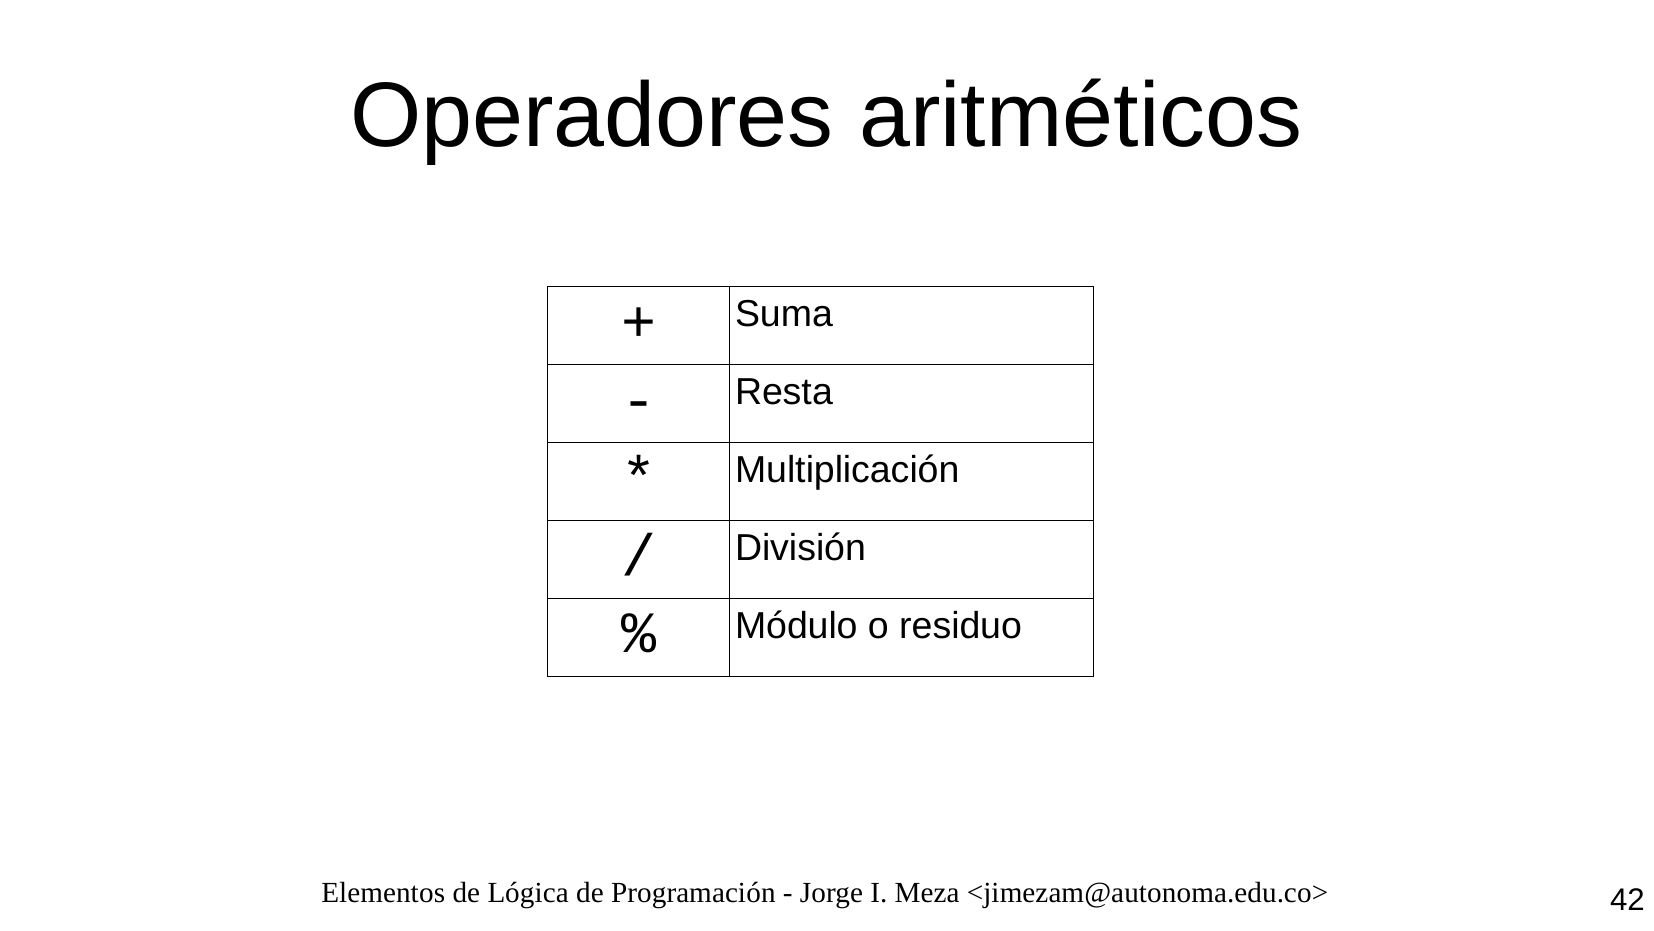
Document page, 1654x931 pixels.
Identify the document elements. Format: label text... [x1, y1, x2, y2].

table_cell Resta [730, 365, 1093, 442]
title Operadores aritméticos [82, 37, 1571, 193]
table_cell % [548, 599, 729, 676]
table_cell Multiplicación [730, 443, 1093, 520]
table_header Suma [730, 287, 1093, 364]
table_cell * [548, 443, 729, 520]
table_cell División [730, 521, 1093, 598]
table_cell Módulo o residuo [730, 599, 1093, 676]
table_cell - [548, 365, 729, 442]
table_cell / [548, 521, 729, 598]
table_header + [548, 287, 729, 364]
